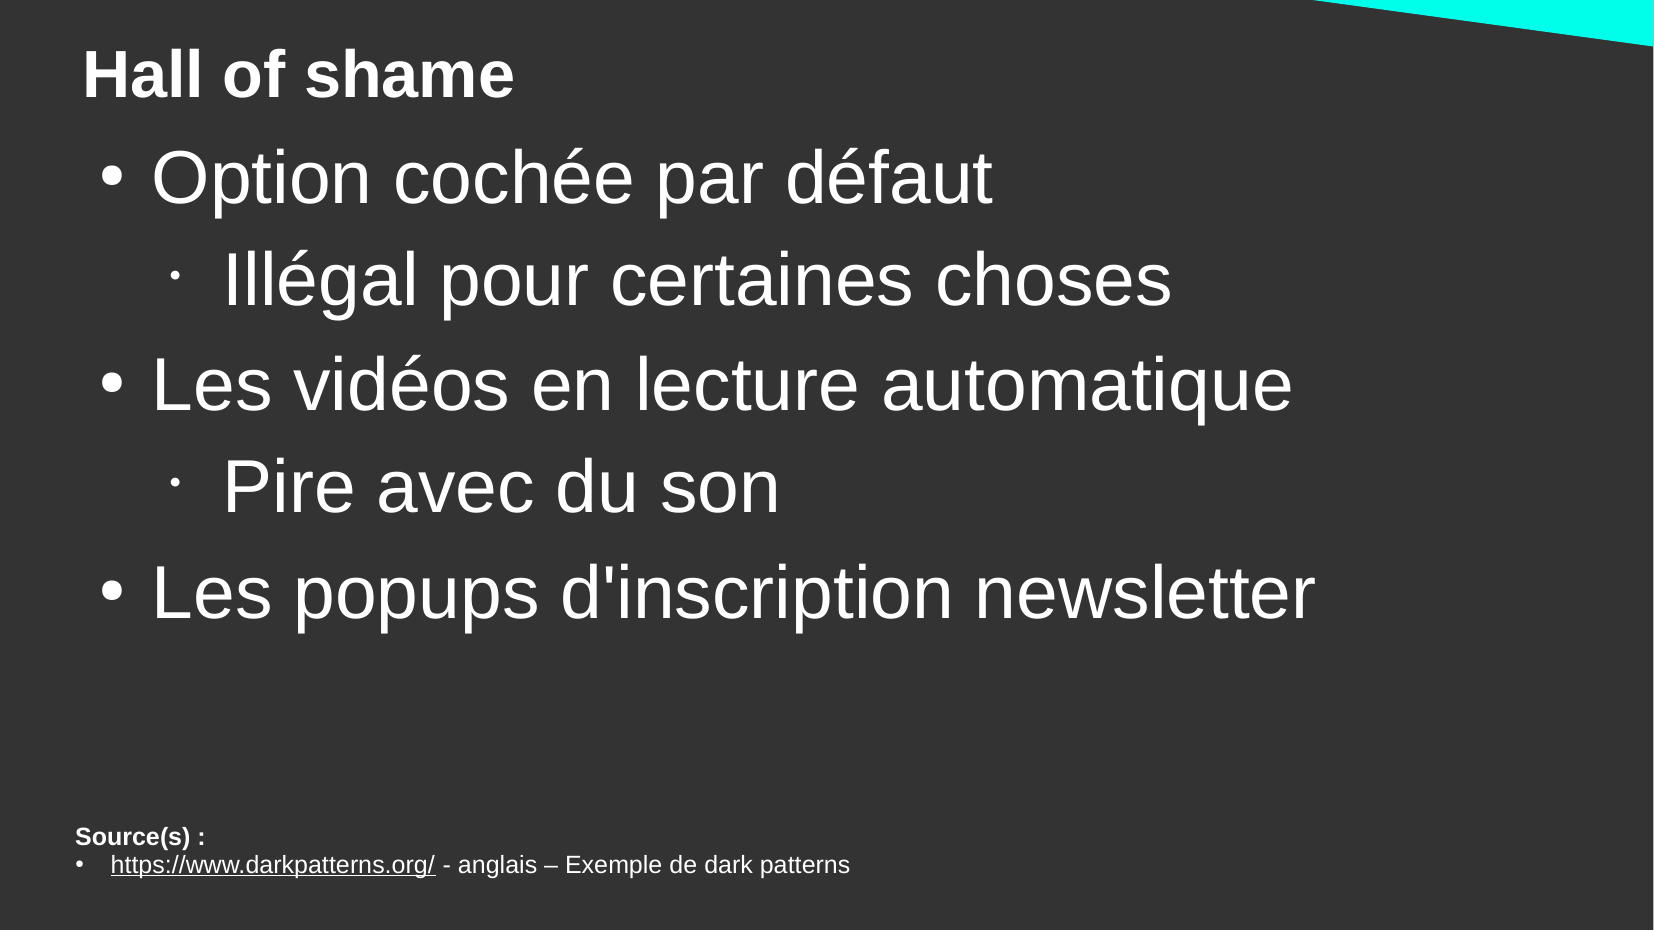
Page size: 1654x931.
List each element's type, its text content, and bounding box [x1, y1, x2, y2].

list Option cochée par défaut Illégal pour certaines choses Les vidéos en lecture automatique Pire avec du son Les popups d'inscription newsletter [80, 135, 1620, 709]
text_box Source(s) : https://www.darkpatterns.org/ - anglais – Exemple de dark patterns [60, 815, 1546, 898]
title Hall of shame [82, 37, 1571, 114]
text_box [1312, 0, 1654, 47]
